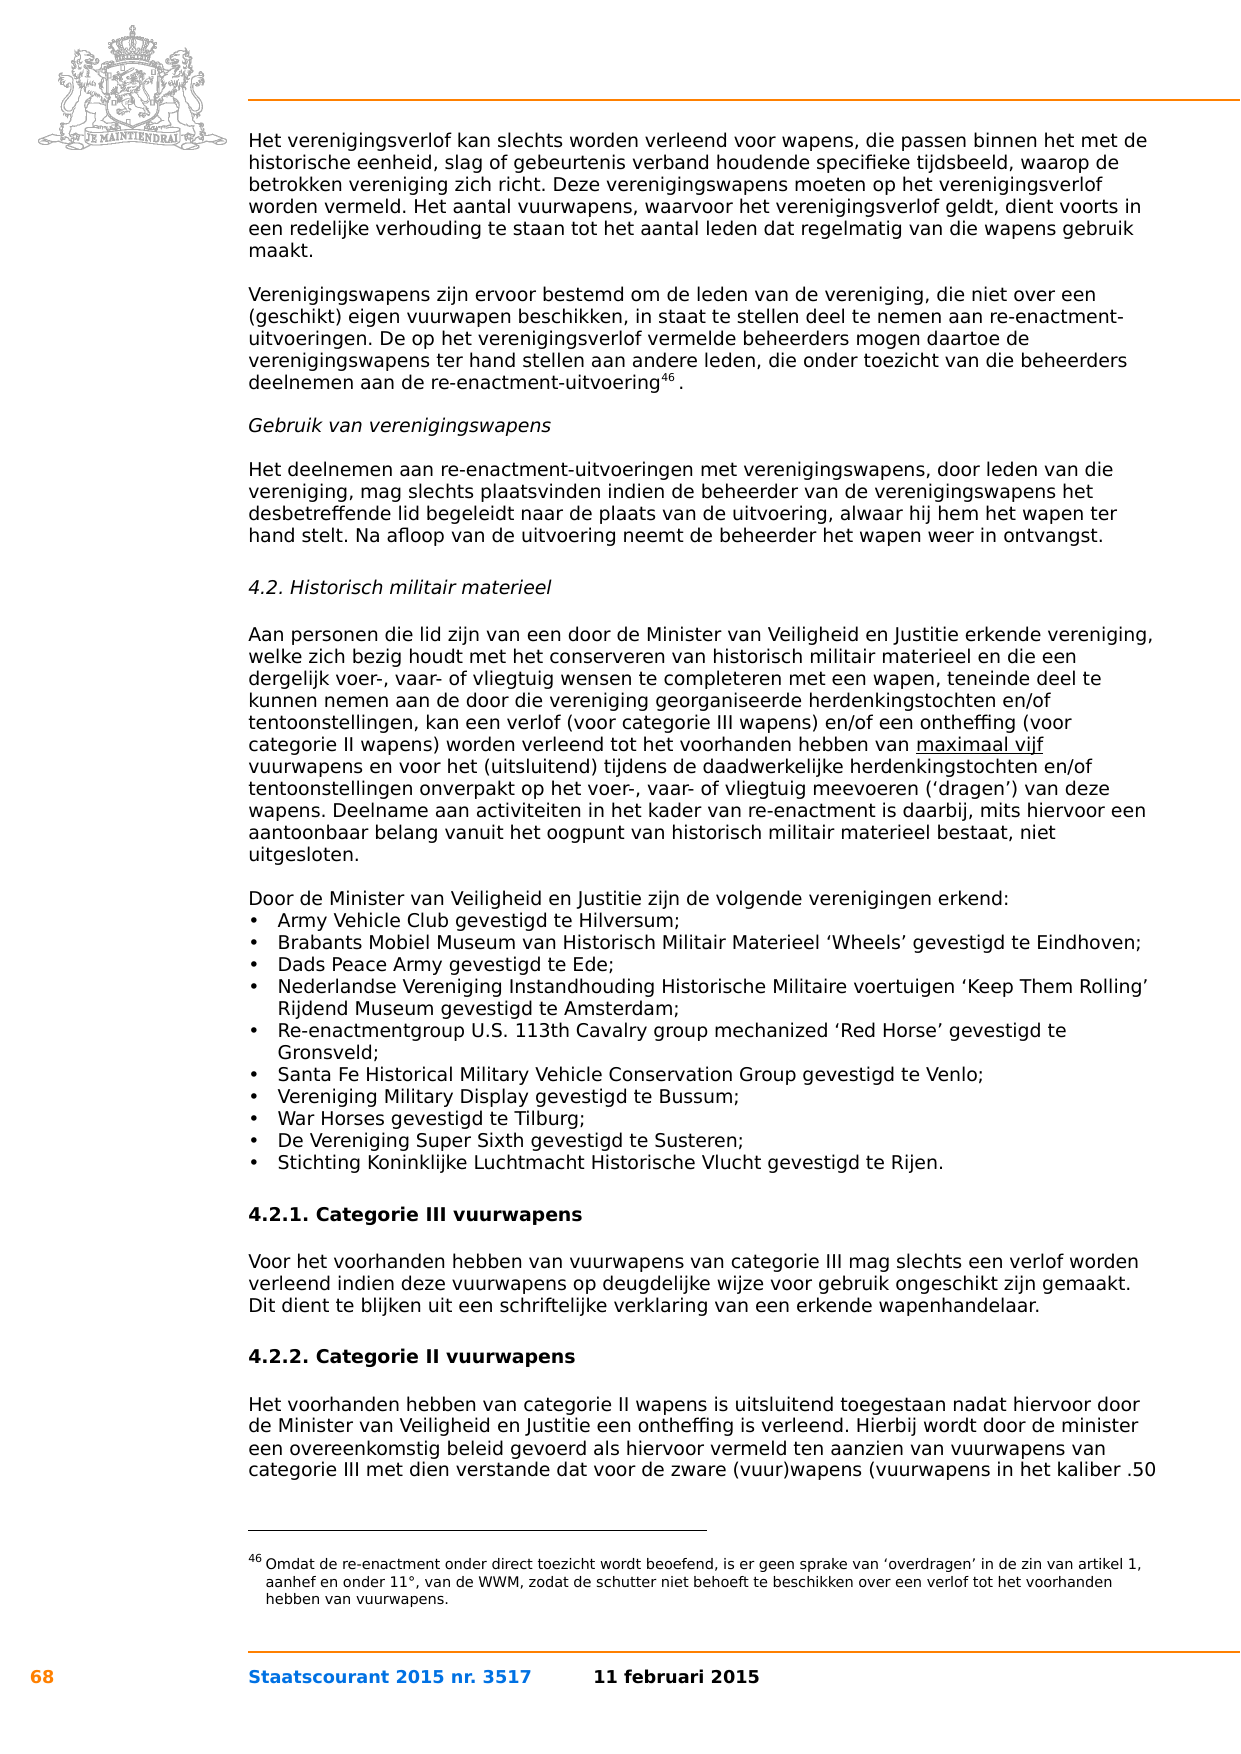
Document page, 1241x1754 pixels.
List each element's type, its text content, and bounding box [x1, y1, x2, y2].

text • De Vereniging Super Sixth gevestigd te Susteren; [248, 1129, 1163, 1152]
subtitle 4.2.1. Categorie III vuurwapens [248, 1203, 1163, 1226]
subtitle 4.2.2. Categorie II vuurwapens [248, 1346, 1163, 1368]
text Het verenigingsverlof kan slechts worden verleend voor wapens, die passen binnen het met de historische eenheid, slag of gebeurtenis verband houdende specifieke tijdsbeeld, waarop de betrokken vereniging zich richt. Deze verenigingswapens moeten op het verenigingsverlof worden vermeld. Het aantal vuurwapens, waarvoor het verenigingsverlof geldt, dient voorts in een redelijke verhouding te staan tot het aantal leden dat regelmatig van die wapens gebruik maakt. [248, 130, 1163, 262]
subtitle Gebruik van verenigingswapens [248, 415, 1163, 437]
picture [38, 25, 227, 150]
text Omdat de re-enactment onder direct toezicht wordt beoefend, is er geen sprake van ‘overdragen’ in de zin van artikel 1, aanhef en onder 11°, van de WWM, zodat de schutter niet behoeft te beschikken over een verlof tot het voorhanden hebben van vuurwapens. [248, 1552, 1163, 1608]
text Voor het voorhanden hebben van vuurwapens van categorie III mag slechts een verlof worden verleend indien deze vuurwapens op deugdelijke wijze voor gebruik ongeschikt zijn gemaakt. Dit dient te blijken uit een schriftelijke verklaring van een erkende wapenhandelaar. [248, 1251, 1163, 1316]
text • Santa Fe Historical Military Vehicle Conservation Group gevestigd te Venlo; [248, 1064, 1163, 1086]
text • Re-enactmentgroup U.S. 113th Cavalry group mechanized ‘Red Horse’ gevestigd te Gronsveld; [248, 1020, 1163, 1064]
text • Dads Peace Army gevestigd te Ede; [248, 954, 1163, 976]
text • Nederlandse Vereniging Instandhouding Historische Militaire voertuigen ‘Keep Them Rolling’ Rijdend Museum gevestigd te Amsterdam; [248, 976, 1163, 1020]
text Het voorhanden hebben van categorie II wapens is uitsluitend toegestaan nadat hiervoor door de Minister van Veiligheid en Justitie een ontheffing is verleend. Hierbij wordt door de minister een overeenkomstig beleid gevoerd als hiervoor vermeld ten aanzien van vuurwapens van categorie III met dien verstande dat voor de zware (vuur)wapens (vuurwapens in het kaliber .50 [248, 1393, 1163, 1481]
text Het deelnemen aan re-enactment-uitvoeringen met verenigingswapens, door leden van die vereniging, mag slechts plaatsvinden indien de beheerder van de verenigingswapens het desbetreffende lid begeleidt naar de plaats van de uitvoering, alwaar hij hem het wapen ter hand stelt. Na afloop van de uitvoering neemt de beheerder het wapen weer in ontvangst. [248, 459, 1163, 547]
text • War Horses gevestigd te Tilburg; [248, 1108, 1163, 1129]
text • Vereniging Military Display gevestigd te Bussum; [248, 1086, 1163, 1108]
text Aan personen die lid zijn van een door de Minister van Veiligheid en Justitie erkende vereniging, welke zich bezig houdt met het conserveren van historisch militair materieel en die een dergelijk voer-, vaar- of vliegtuig wensen te completeren met een wapen, teneinde deel te kunnen nemen aan de door die vereniging georganiseerde herdenkingstochten en/of tentoonstellingen, kan een verlof (voor categorie III wapens) en/of een ontheffing (voor categorie II wapens) worden verleend tot het voorhanden hebben van maximaal vijf vuurwapens en voor het (uitsluitend) tijdens de daadwerkelijke herdenkingstochten en/of tentoonstellingen onverpakt op het voer-, vaar- of vliegtuig meevoeren (‘dragen’) van deze wapens. Deelname aan activiteiten in het kader van re-enactment is daarbij, mits hiervoor een aantoonbaar belang vanuit het oogpunt van historisch militair materieel bestaat, niet uitgesloten. [248, 624, 1163, 866]
text • Brabants Mobiel Museum van Historisch Militair Materieel ‘Wheels’ gevestigd te Eindhoven; [248, 932, 1163, 954]
text Door de Minister van Veiligheid en Justitie zijn de volgende verenigingen erkend: [248, 888, 1163, 910]
text Verenigingswapens zijn ervoor bestemd om de leden van de vereniging, die niet over een (geschikt) eigen vuurwapen beschikken, in staat te stellen deel te nemen aan re-enactment-uitvoeringen. De op het verenigingsverlof vermelde beheerders mogen daartoe de verenigingswapens ter hand stellen aan andere leden, die onder toezicht van die beheerders deelnemen aan de re-enactment-uitvoering. [248, 284, 1163, 393]
subtitle 4.2. Historisch militair materieel [248, 577, 1163, 599]
text • Stichting Koninklijke Luchtmacht Historische Vlucht gevestigd te Rijen. [248, 1152, 1163, 1173]
text • Army Vehicle Club gevestigd te Hilversum; [248, 910, 1163, 932]
